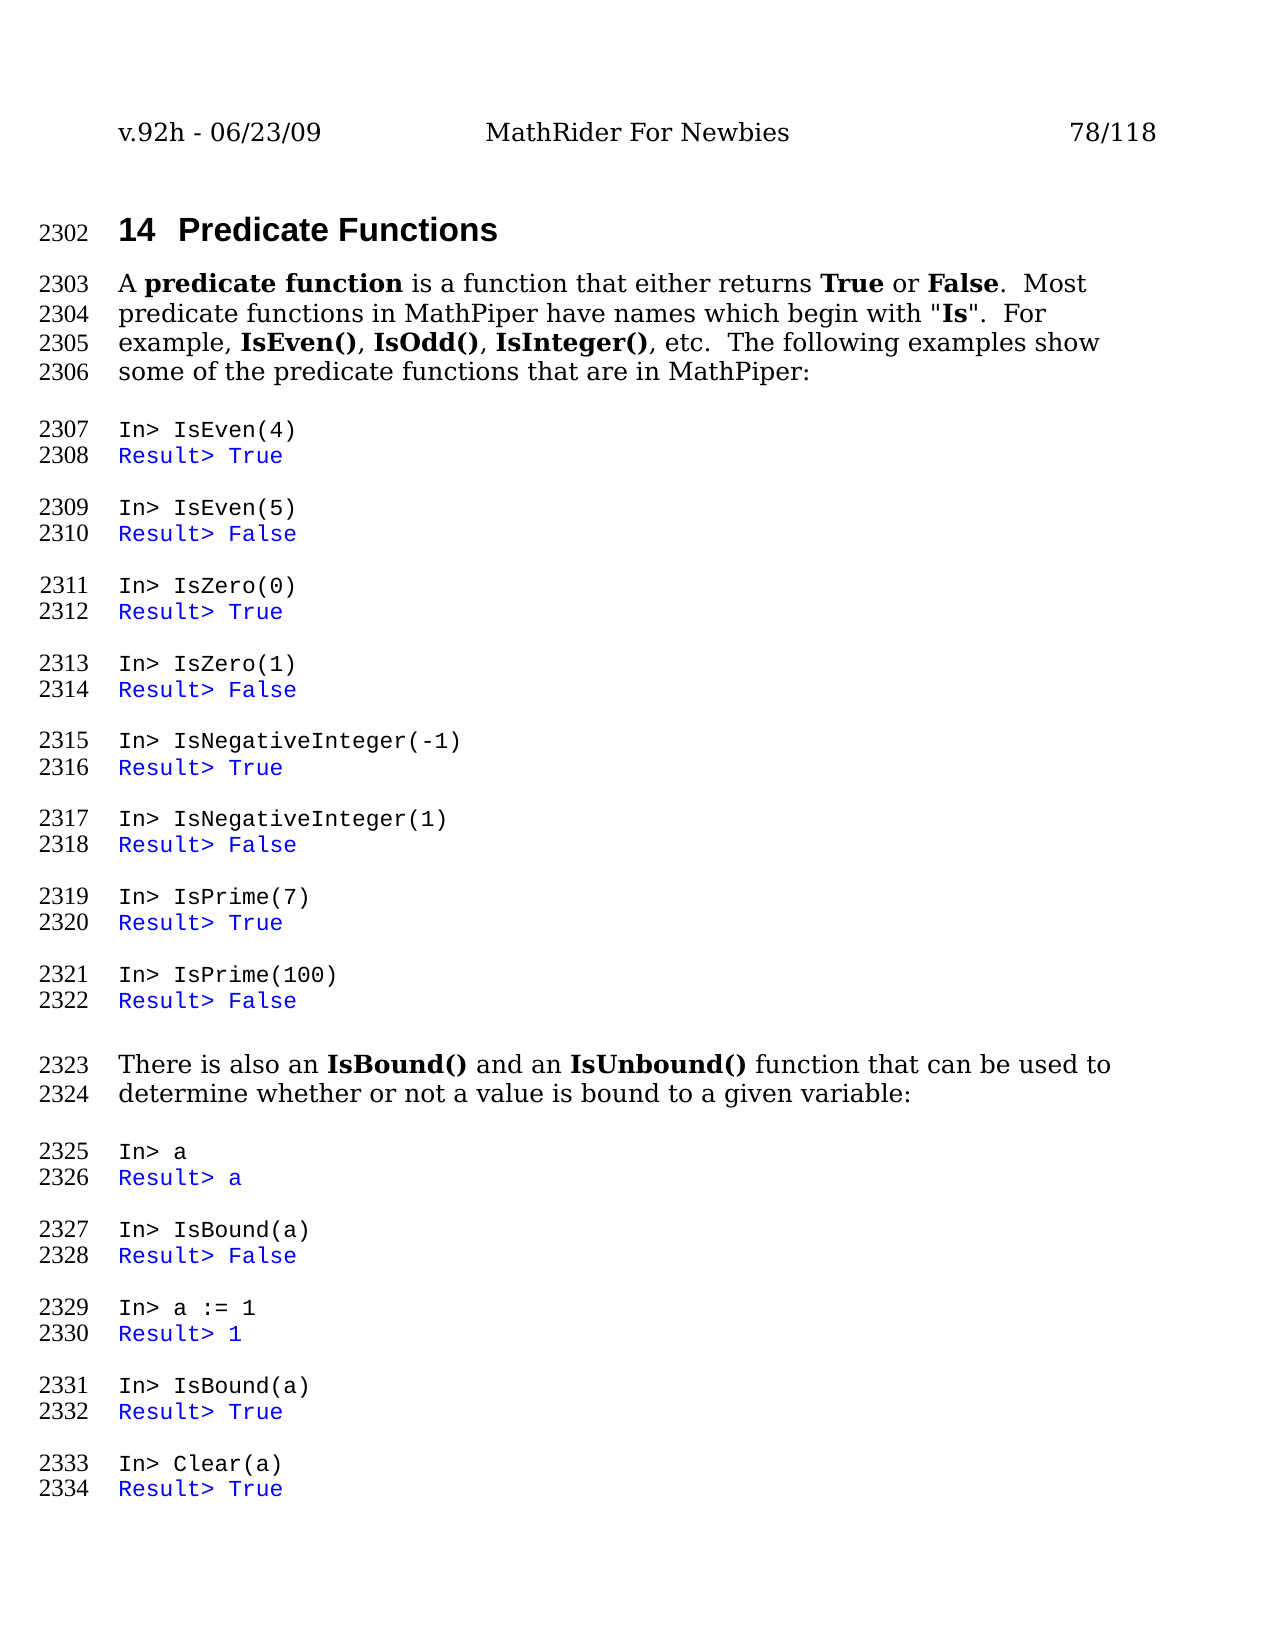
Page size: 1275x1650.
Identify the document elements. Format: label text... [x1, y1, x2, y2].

text A predicate function is a function that either returns True or False. Most predicate functions in MathPiper have names which begin with "Is". For example, IsEven(), IsOdd(), IsInteger(), etc. The following examples show some of the predicate functions that are in MathPiper: [118, 269, 1157, 387]
text Result> True [118, 600, 1157, 626]
text In> a := 1 [118, 1296, 1157, 1322]
text Result> False [118, 522, 1157, 548]
text Result> False [118, 834, 1157, 859]
text In> IsNegativeInteger(1) [118, 808, 1157, 834]
text Result> True [118, 444, 1157, 471]
text Result> True [118, 756, 1157, 782]
text Result> a [118, 1167, 1157, 1192]
text Result> 1 [118, 1322, 1157, 1348]
subtitle Predicate Functions [118, 210, 1157, 248]
text In> IsEven(4) [118, 419, 1157, 444]
text In> IsEven(5) [118, 496, 1157, 522]
text In> IsPrime(7) [118, 886, 1157, 911]
text Result> True [118, 1400, 1157, 1426]
text Result> False [118, 1244, 1157, 1270]
text In> a [118, 1141, 1157, 1167]
text In> IsBound(a) [118, 1218, 1157, 1244]
text In> IsZero(0) [118, 574, 1157, 600]
text In> IsBound(a) [118, 1374, 1157, 1400]
text In> IsNegativeInteger(-1) [118, 730, 1157, 756]
text In> Clear(a) [118, 1452, 1157, 1478]
text There is also an IsBound() and an IsUnbound() function that can be used to determine whether or not a value is bound to a given variable: [118, 1050, 1157, 1109]
text Result> False [118, 989, 1157, 1015]
text Result> False [118, 678, 1157, 704]
text Result> True [118, 911, 1157, 937]
text Result> True [118, 1478, 1157, 1504]
text In> IsZero(1) [118, 652, 1157, 678]
text In> IsPrime(100) [118, 963, 1157, 989]
